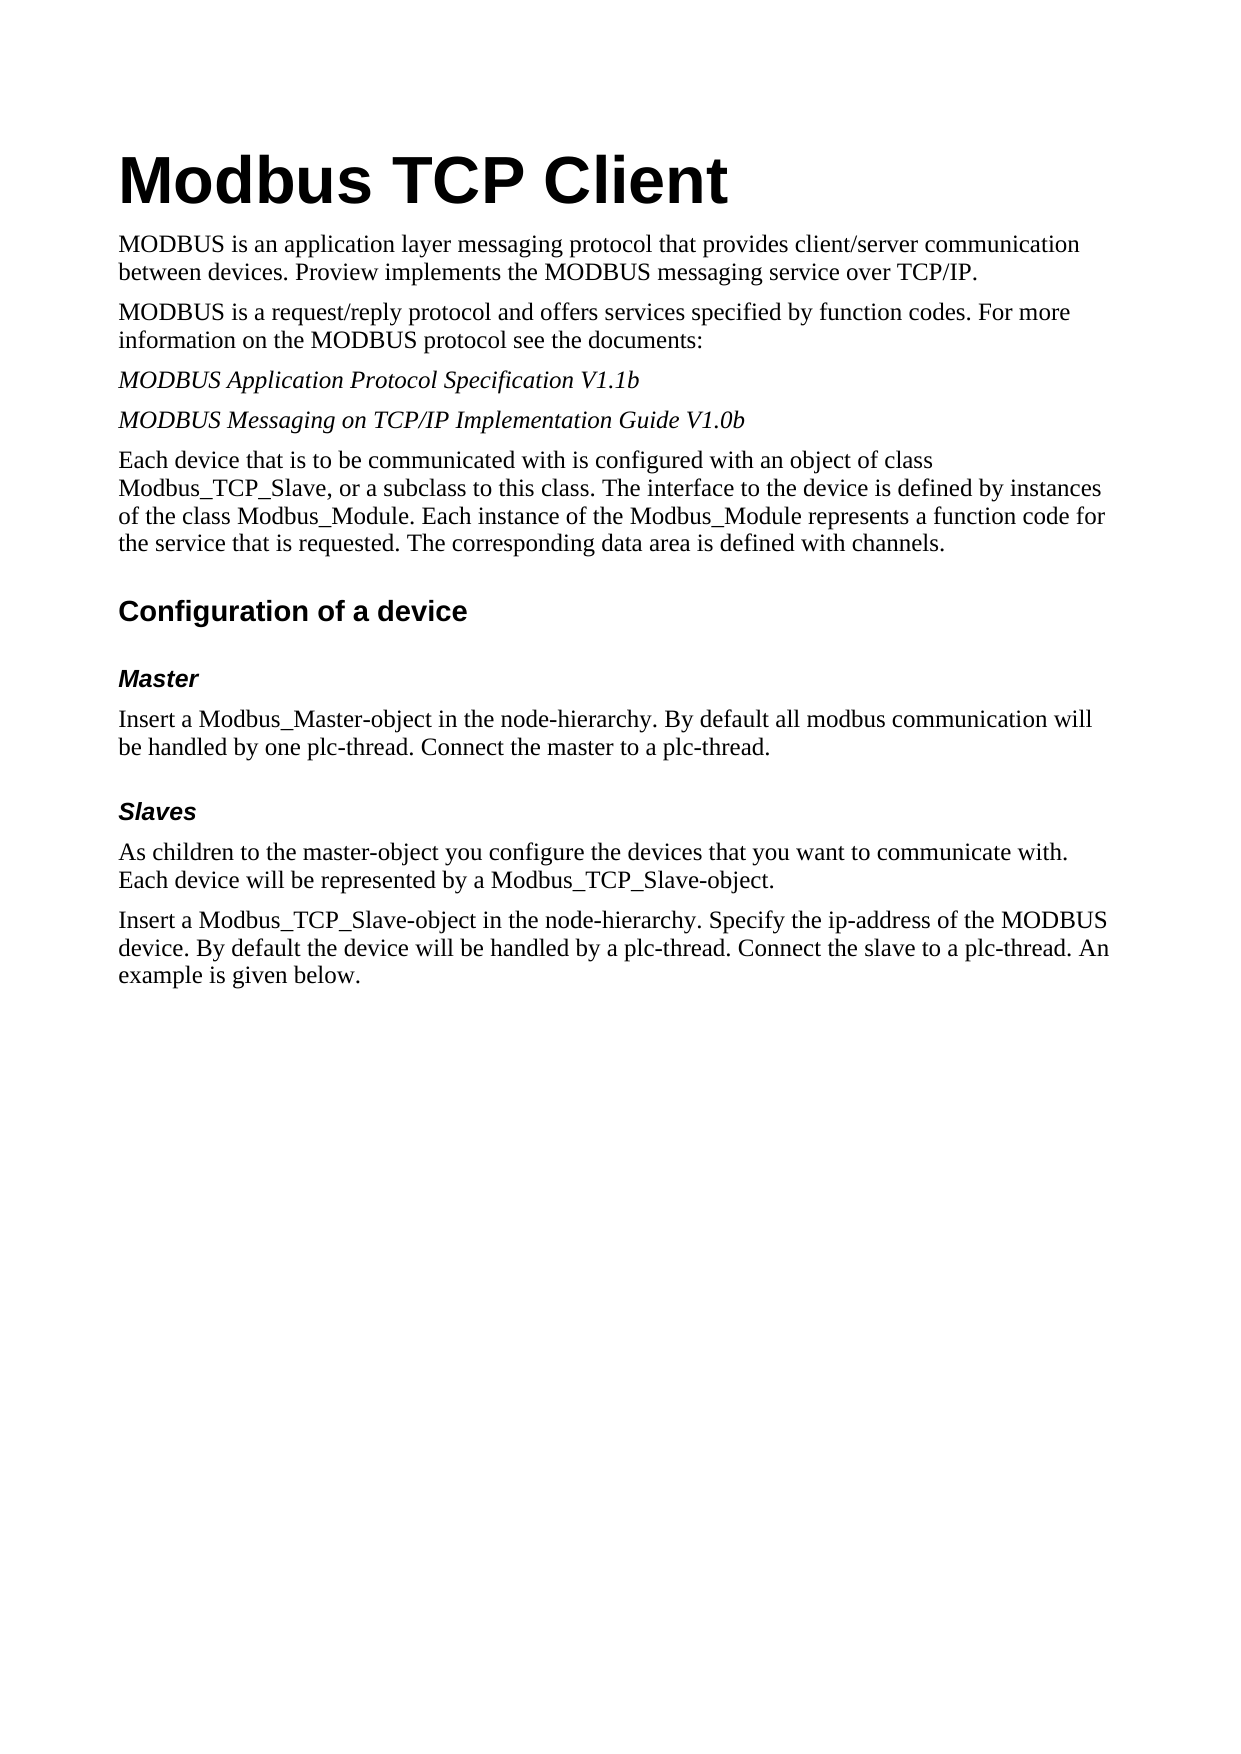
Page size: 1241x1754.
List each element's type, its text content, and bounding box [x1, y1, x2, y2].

text MODBUS is an application layer messaging protocol that provides client/server communication between devices. Proview implements the MODBUS messaging service over TCP/IP. [118, 230, 1122, 286]
text Each device that is to be communicated with is configured with an object of class Modbus_TCP_Slave, or a subclass to this class. The interface to the device is defined by instances of the class Modbus_Module. Each instance of the Modbus_Module represents a function code for the service that is requested. The corresponding data area is defined with channels. [118, 446, 1122, 557]
subtitle Master [118, 665, 1122, 692]
text MODBUS Application Protocol Specification V1.1b [118, 366, 1122, 394]
text Insert a Modbus_TCP_Slave-object in the node-hierarchy. Specify the ip-address of the MODBUS device. By default the device will be handled by a plc-thread. Connect the slave to a plc-thread. An example is given below. [118, 906, 1122, 989]
text Insert a Modbus_Master-object in the node-hierarchy. By default all modbus communication will be handled by one plc-thread. Connect the master to a plc-thread. [118, 705, 1122, 760]
text MODBUS is a request/reply protocol and offers services specified by function codes. For more information on the MODBUS protocol see the documents: [118, 298, 1122, 353]
subtitle Modbus TCP Client [118, 143, 1122, 218]
text MODBUS Messaging on TCP/IP Implementation Guide V1.0b [118, 406, 1122, 434]
subtitle Configuration of a device [118, 595, 1122, 627]
subtitle Slaves [118, 798, 1122, 826]
text As children to the master-object you configure the devices that you want to communicate with. Each device will be represented by a Modbus_TCP_Slave-object. [118, 838, 1122, 893]
